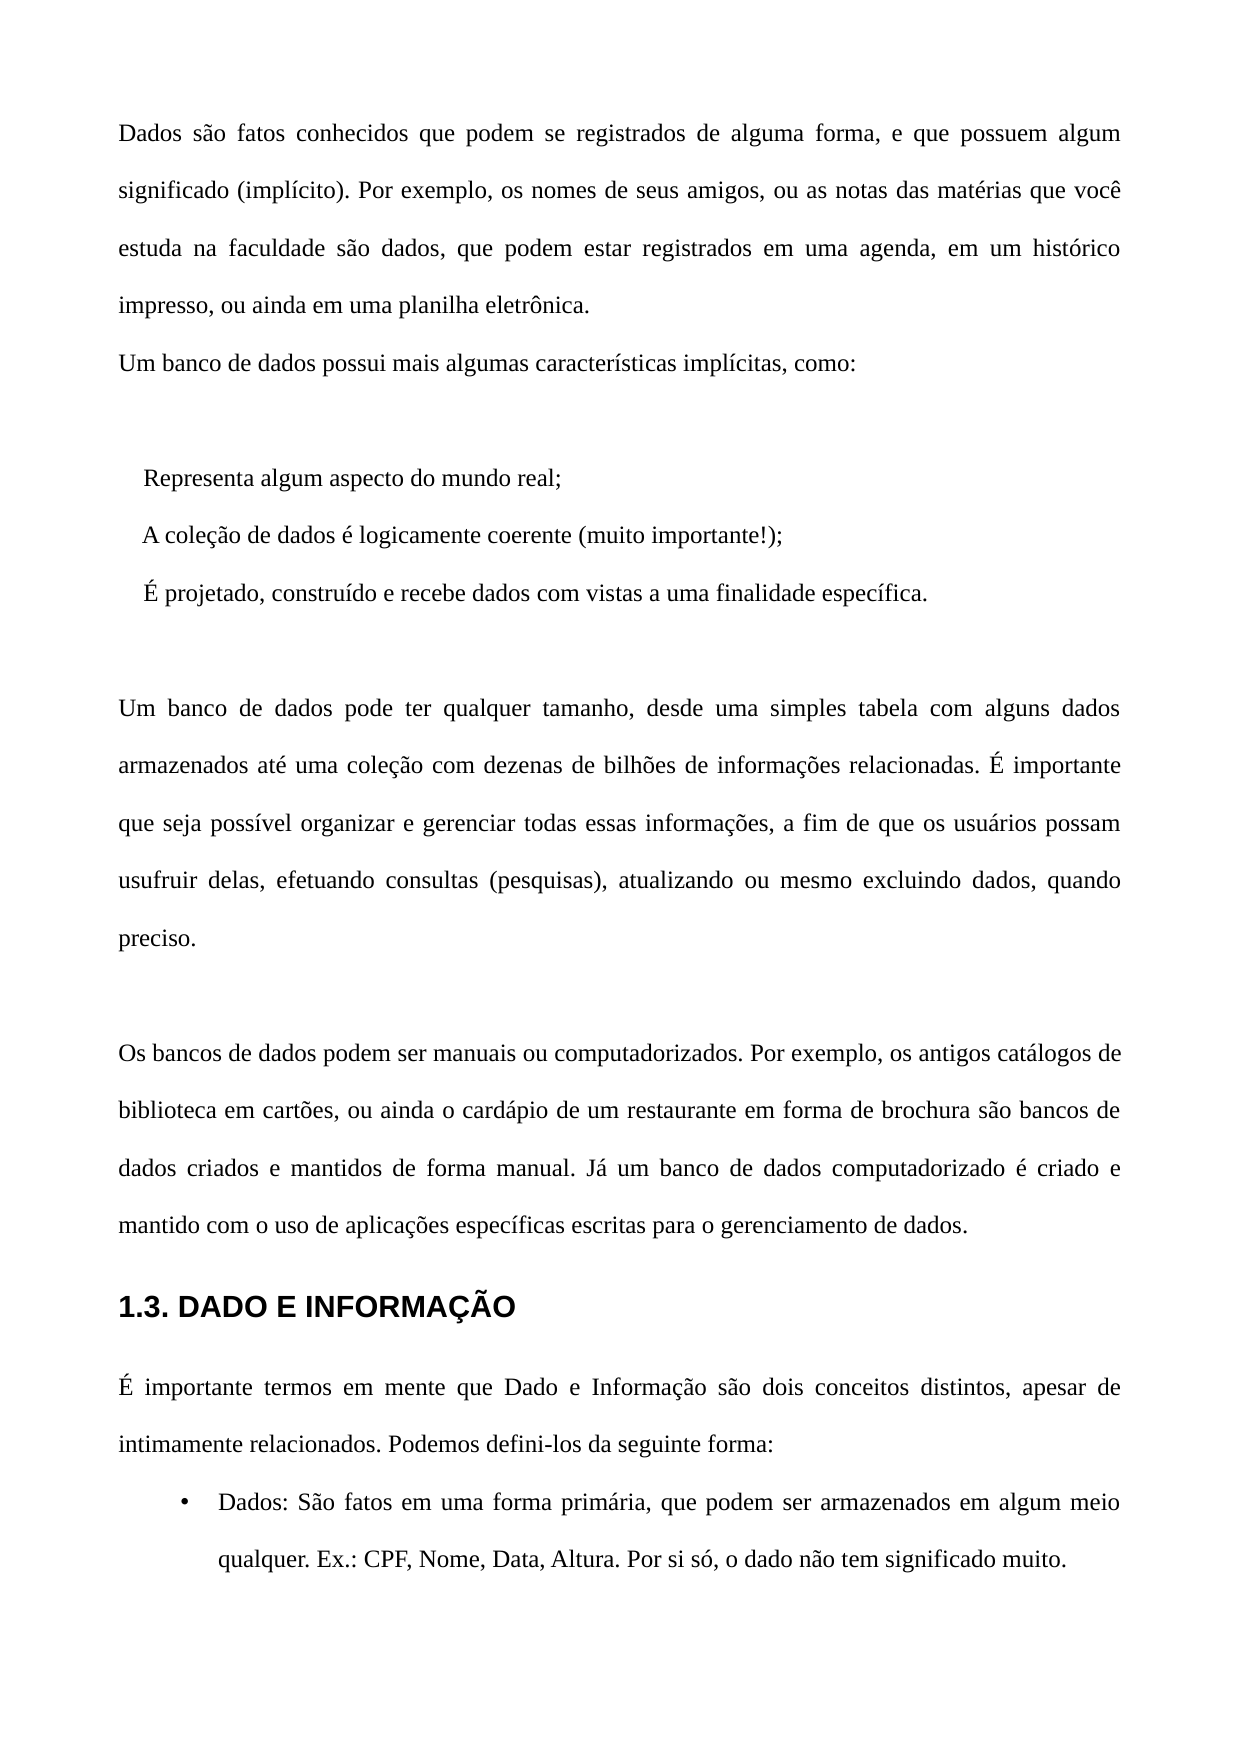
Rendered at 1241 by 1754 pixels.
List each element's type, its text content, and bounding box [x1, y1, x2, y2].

text É projetado, construído e recebe dados com vistas a uma finalidade específica. [118, 578, 1122, 607]
text Os bancos de dados podem ser manuais ou computadorizados. Por exemplo, os antigos catálogos de biblioteca em cartões, ou ainda o cardápio de um restaurante em forma de brochura são bancos de dados criados e mantidos de forma manual. Já um banco de dados computadorizado é criado e mantido com o uso de aplicações específicas escritas para o gerenciamento de dados. [118, 1038, 1122, 1239]
text A coleção de dados é logicamente coerente (muito importante!); [118, 521, 1122, 549]
text Dados são fatos conhecidos que podem se registrados de alguma forma, e que possuem algum significado (implícito). Por exemplo, os nomes de seus amigos, ou as notas das matérias que você estuda na faculdade são dados, que podem estar registrados em uma agenda, em um histórico impresso, ou ainda em uma planilha eletrônica. [118, 118, 1122, 319]
text Representa algum aspecto do mundo real; [118, 463, 1122, 492]
subtitle 1.3. Dado e Informação [118, 1289, 1122, 1324]
list Dados: São fatos em uma forma primária, que podem ser armazenados em algum meio qualquer. Ex.: CPF, Nome, Data, Altura. Por si só, o dado não tem significado muito. [180, 1487, 1122, 1573]
text É importante termos em mente que Dado e Informação são dois conceitos distintos, apesar de intimamente relacionados. Podemos defini-los da seguinte forma: [118, 1372, 1122, 1458]
text Um banco de dados pode ter qualquer tamanho, desde uma simples tabela com alguns dados armazenados até uma coleção com dezenas de bilhões de informações relacionadas. É importante que seja possível organizar e gerenciar todas essas informações, a fim de que os usuários possam usufruir delas, efetuando consultas (pesquisas), atualizando ou mesmo excluindo dados, quando preciso. [118, 693, 1122, 952]
text Um banco de dados possui mais algumas características implícitas, como: [118, 348, 1122, 377]
